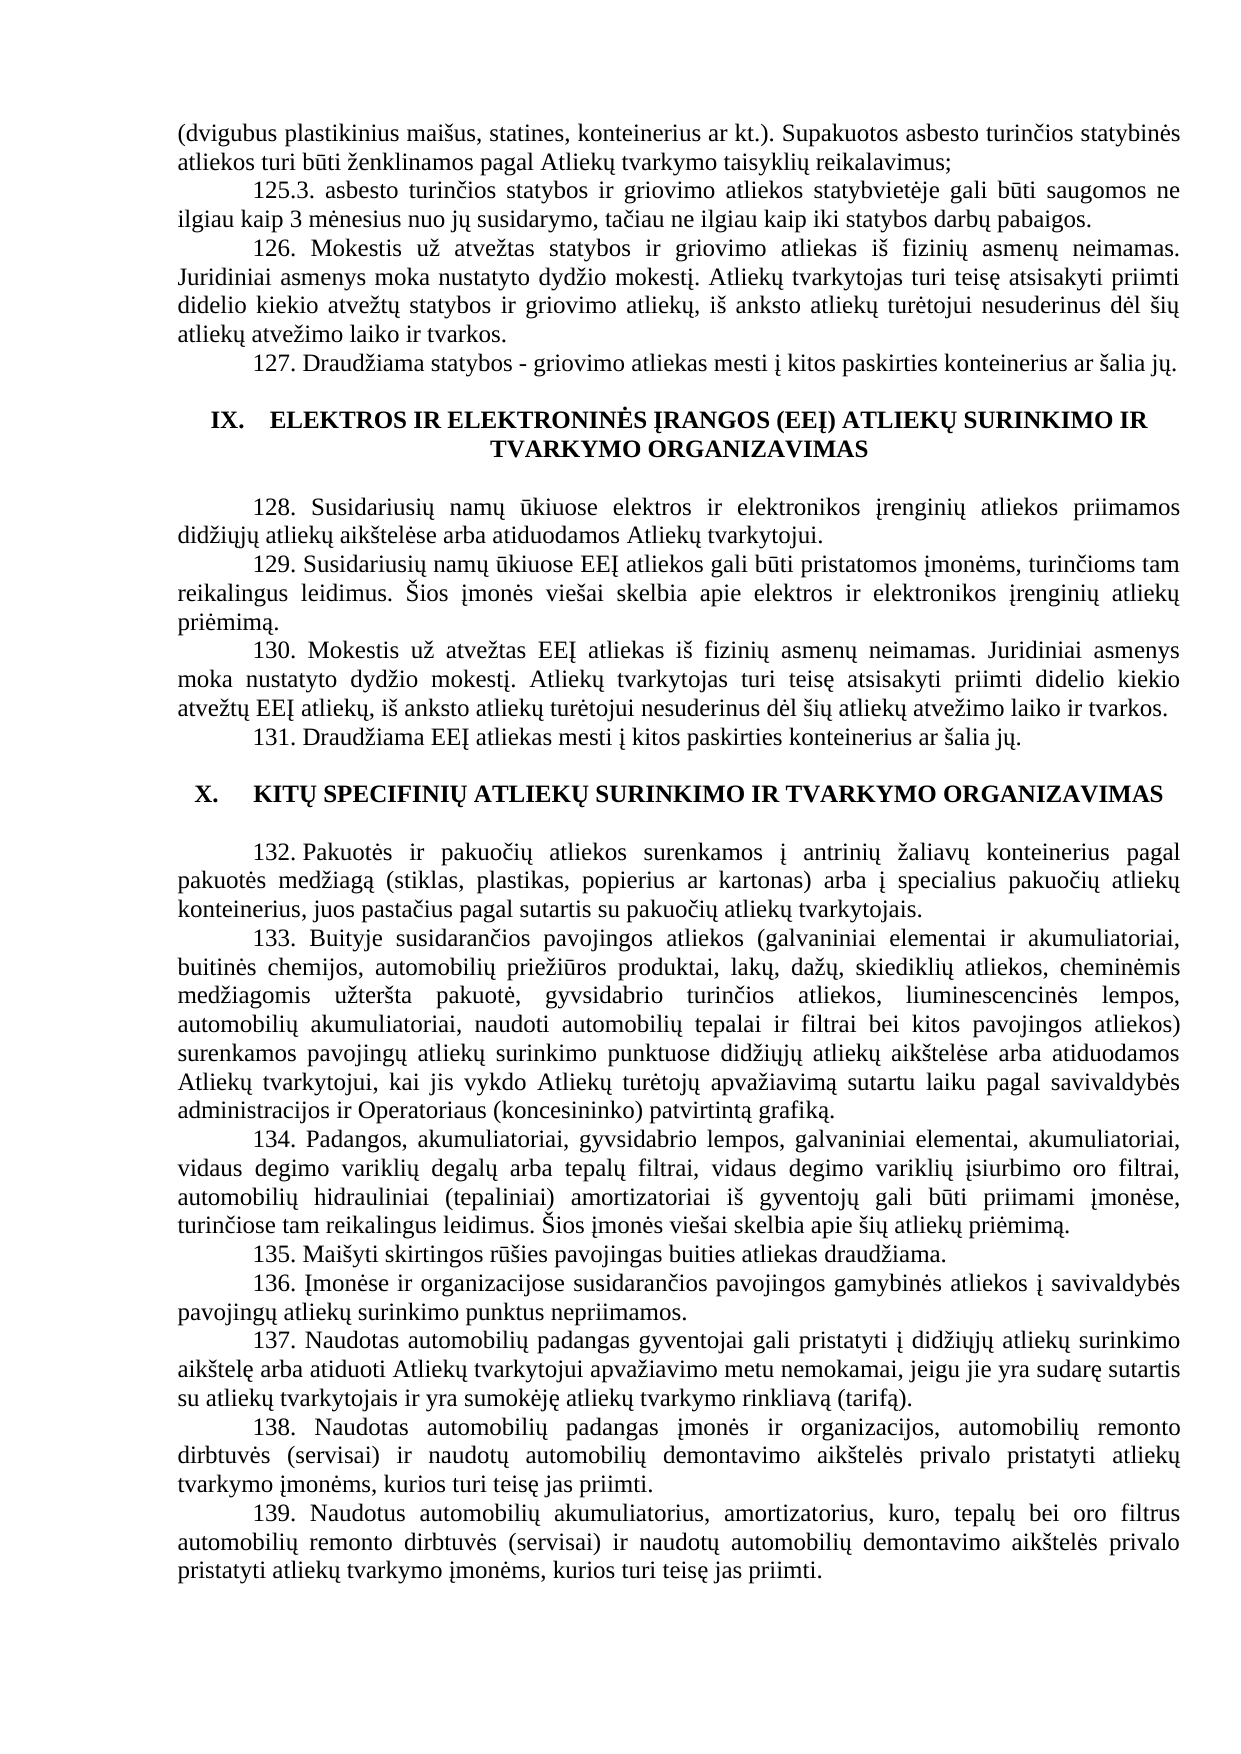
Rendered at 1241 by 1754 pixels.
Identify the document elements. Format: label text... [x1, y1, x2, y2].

text 125.3 . asbesto turinčios statybos ir griovimo atliekos statybvietėje gali būti saugomos ne ilgiau kaip 3 mėnesius nuo jų susidarymo, tačiau ne ilgiau kaip iki statybos darbų pabaigos. [177, 176, 1181, 233]
text IX. ELEKTROS IR ELEKTRONINĖS ĮRANGOS (EEĮ) ATLIEKŲ SURINKIMO IR TVARKYMO ORGANIZAVIMAS [177, 406, 1181, 463]
text 133. Buityje susidarančios pavojingos atliekos (galvaniniai elementai ir akumuliatoriai, buitinės chemijos, automobilių priežiūros produktai, lakų, dažų, skiediklių atliekos, cheminėmis medžiagomis užteršta pakuotė, gyvsidabrio turinčios atliekos, liuminescencinės lempos, automobilių akumuliatoriai, naudoti automobilių tepalai ir filtrai bei kitos pavojingos atliekos) surenkamos pavojingų atliekų surinkimo punktuose didžiųjų atliekų aikštelėse arba atiduodamos Atliekų tvarkytojui, kai jis vykdo Atliekų turėtojų apvažiavimą sutartu laiku pagal savivaldybės administracijos ir Operatoriaus (koncesininko) patvirtintą grafiką. [177, 923, 1181, 1124]
text (dvigubus plastikinius maišus, statines, konteinerius ar kt.). Supakuotos asbesto turinčios statybinės atliekos turi būti ženklinamos pagal Atliekų tvarkymo taisyklių reikalavimus; [177, 118, 1181, 176]
text 136. Įmonėse ir organizacijose susidarančios pavojingos gamybinės atliekos į savivaldybės pavojingų atliekų surinkimo punktus nepriimamos. [177, 1268, 1181, 1326]
text 126. Mokestis už atvežtas statybos ir griovimo atliekas iš fizinių asmenų neimamas. Juridiniai asmenys moka nustatyto dydžio mokestį. Atliekų tvarkytojas turi teisę atsisakyti priimti didelio kiekio atvežtų statybos ir griovimo atliekų, iš anksto atliekų turėtojui nesuderinus dėl šių atliekų atvežimo laiko ir tvarkos. [177, 233, 1181, 348]
text 138. Naudotas automobilių padangas įmonės ir organizacijos, automobilių remonto dirbtuvės (servisai) ir naudotų automobilių demontavimo aikštelės privalo pristatyti atliekų tvarkymo įmonėms, kurios turi teisę jas priimti. [177, 1412, 1181, 1498]
text 127. Draudžiama statybos - griovimo atliekas mesti į kitos paskirties konteinerius ar šalia jų. [177, 348, 1181, 377]
text 131. Draudžiama EEĮ atliekas mesti į kitos paskirties konteinerius ar šalia jų. [177, 722, 1181, 751]
text 130. Mokestis už atvežtas EEĮ atliekas iš fizinių asmenų neimamas. Juridiniai asmenys moka nustatyto dydžio mokestį. Atliekų tvarkytojas turi teisę atsisakyti priimti didelio kiekio atvežtų EEĮ atliekų, iš anksto atliekų turėtojui nesuderinus dėl šių atliekų atvežimo laiko ir tvarkos. [177, 636, 1181, 722]
text 135. Maišyti skirtingos rūšies pavojingas buities atliekas draudžiama. [177, 1239, 1181, 1268]
text 139. Naudotus automobilių akumuliatorius, amortizatorius, kuro, tepalų bei oro filtrus automobilių remonto dirbtuvės (servisai) ir naudotų automobilių demontavimo aikštelės privalo pristatyti atliekų tvarkymo įmonėms, kurios turi teisę jas priimti. [177, 1498, 1181, 1584]
text 137. Naudotas automobilių padangas gyventojai gali pristatyti į didžiųjų atliekų surinkimo aikštelę arba atiduoti Atliekų tvarkytojui apvažiavimo metu nemokamai, jeigu jie yra sudarę sutartis su atliekų tvarkytojais ir yra sumokėję atliekų tvarkymo rinkliavą (tarifą). [177, 1326, 1181, 1412]
text 128. Susidariusių namų ūkiuose elektros ir elektronikos įrenginių atliekos priimamos didžiųjų atliekų aikštelėse arba atiduodamos Atliekų tvarkytojui. [177, 492, 1181, 549]
text 134. Padangos, akumuliatoriai, gyvsidabrio lempos, galvaniniai elementai, akumuliatoriai, vidaus degimo variklių degalų arba tepalų filtrai, vidaus degimo variklių įsiurbimo oro filtrai, automobilių hidrauliniai (tepaliniai) amortizatoriai iš gyventojų gali būti priimami įmonėse, turinčiose tam reikalingus leidimus. Šios įmonės viešai skelbia apie šių atliekų priėmimą. [177, 1124, 1181, 1239]
text 129. Susidariusių namų ūkiuose EEĮ atliekos gali būti pristatomos įmonėms, turinčioms tam reikalingus leidimus. Šios įmonės viešai skelbia apie elektros ir elektronikos įrenginių atliekų priėmimą. [177, 549, 1181, 636]
text 132. Pakuotės ir pakuočių atliekos surenkamos į antrinių žaliavų konteinerius pagal pakuotės medžiagą (stiklas, plastikas, popierius ar kartonas) arba į specialius pakuočių atliekų konteinerius, juos pastačius pagal sutartis su pakuočių atliekų tvarkytojais. [177, 837, 1181, 923]
text X. KITŲ SPECIFINIŲ ATLIEKŲ SURINKIMO IR TVARKYMO ORGANIZAVIMAS [177, 779, 1181, 808]
